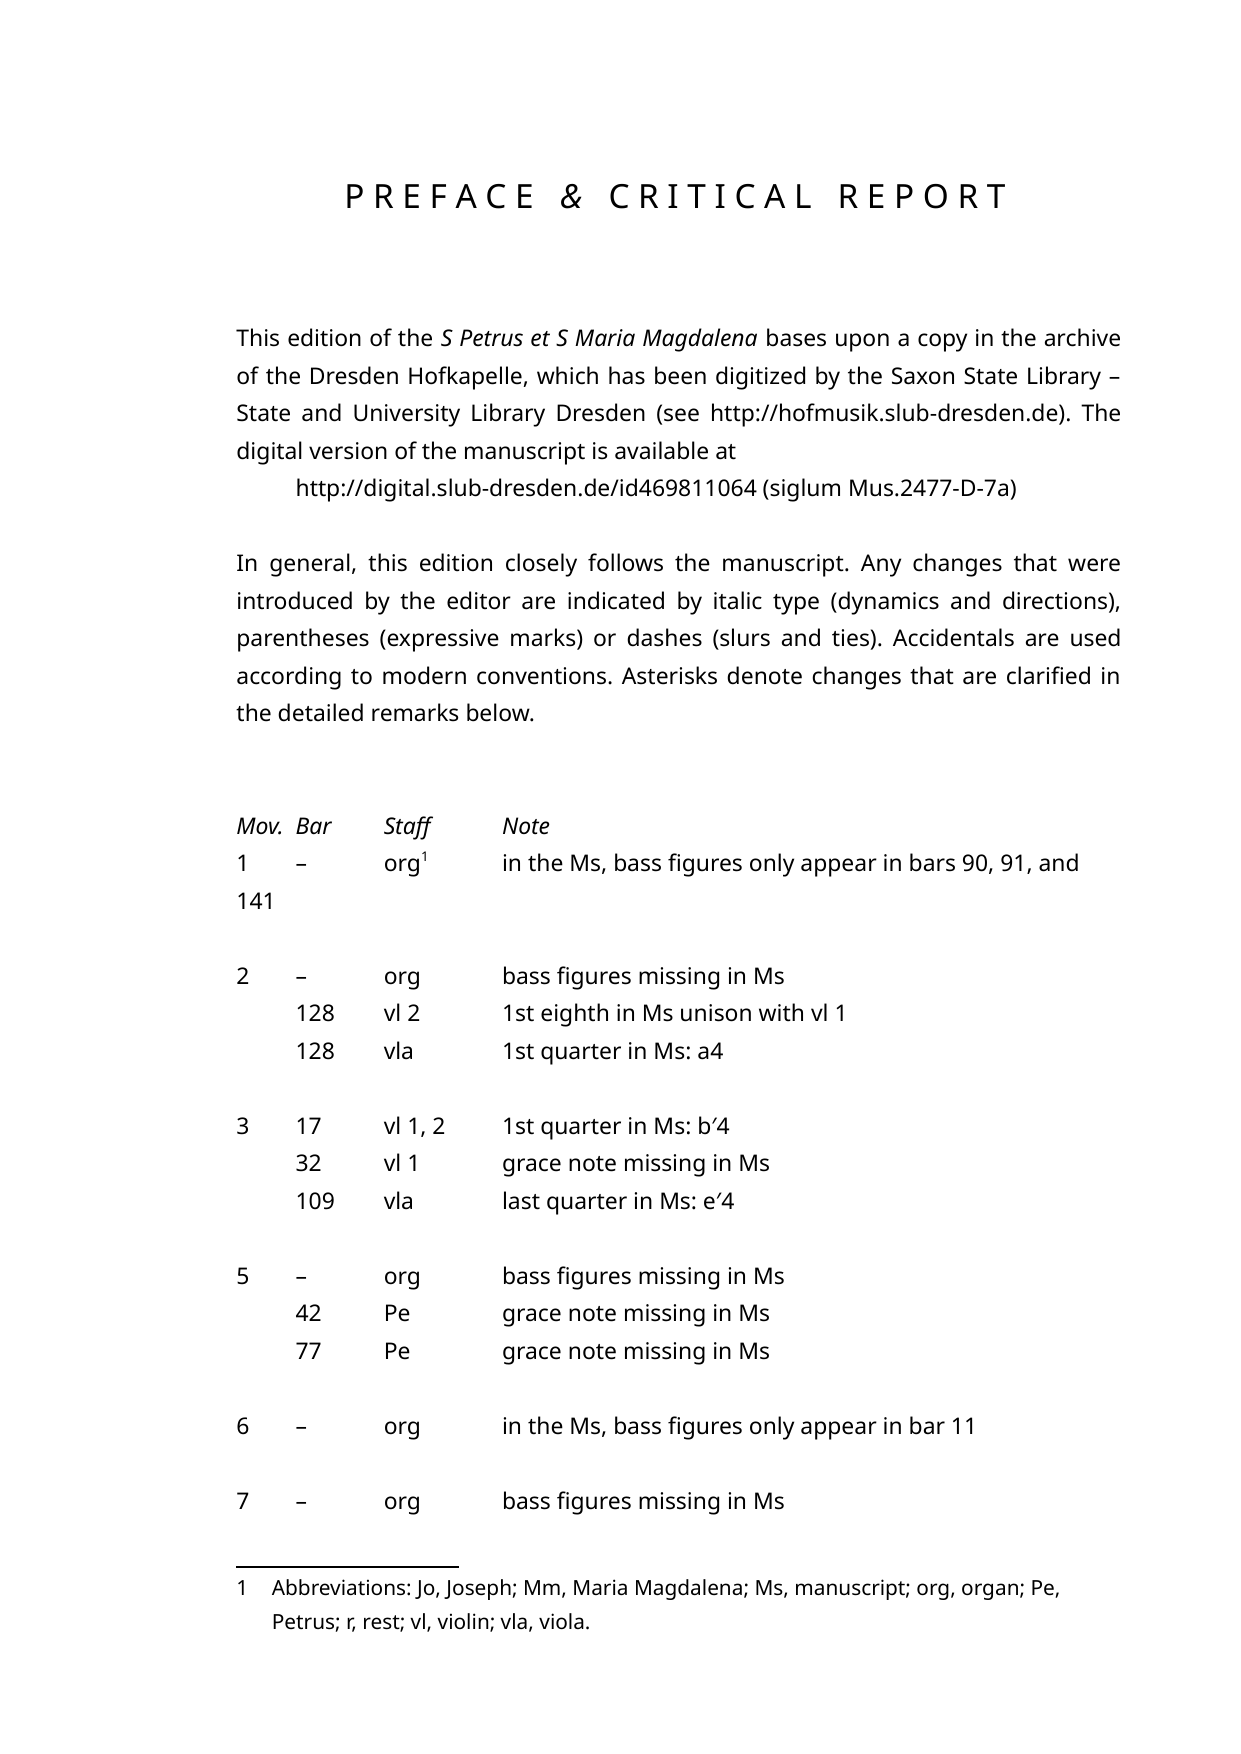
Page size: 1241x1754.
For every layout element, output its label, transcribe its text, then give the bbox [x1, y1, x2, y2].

text Abbreviations: Jo, Joseph; Mm, Maria Magdalena; Ms, manuscript; org, organ; Pe, Petrus; r, rest; vl, violin; vla, viola. [236, 1573, 1122, 1636]
text In general, this edition closely follows the manuscript. Any changes that were introduced by the editor are indicated by italic type (dynamics and directions), parentheses (expressive marks) or dashes (slurs and ties). Accidentals are used according to modern conventions. Asterisks denote changes that are clarified in the detailed remarks below. [236, 547, 1122, 729]
text http://digital.slub-dresden.de/id469811064 (siglum Mus.2477-D-7a) [236, 472, 1122, 504]
text Mov. Bar Staff Note 1 – org in the Ms, bass figures only appear in bars 90, 91, and 141 2 – org bass figures missing in Ms 128 vl 2 1st eighth in Ms unison with vl 1 128 vla 1st quarter in Ms: a4 3 17 vl 1, 2 1st quarter in Ms: b′4 32 vl 1 grace note missing in Ms 109 vla last quarter in Ms: e′4 5 – org bass figures missing in Ms 42 Pe grace note missing in Ms 77 Pe grace note missing in Ms 6 – org in the Ms, bass figures only appear in bar 11 7 – org bass figures missing in Ms [236, 810, 1122, 1554]
text This edition of the S Petrus et S Maria Magdalena bases upon a copy in the archive of the Dresden Hofkapelle, which has been digitized by the Saxon State Library – State and University Library Dresden (see http://hofmusik.slub-dresden.de). The digital version of the manuscript is available at [236, 322, 1122, 466]
text P R E F A C E & C R I T I C A L R E P O R T [236, 173, 1122, 218]
